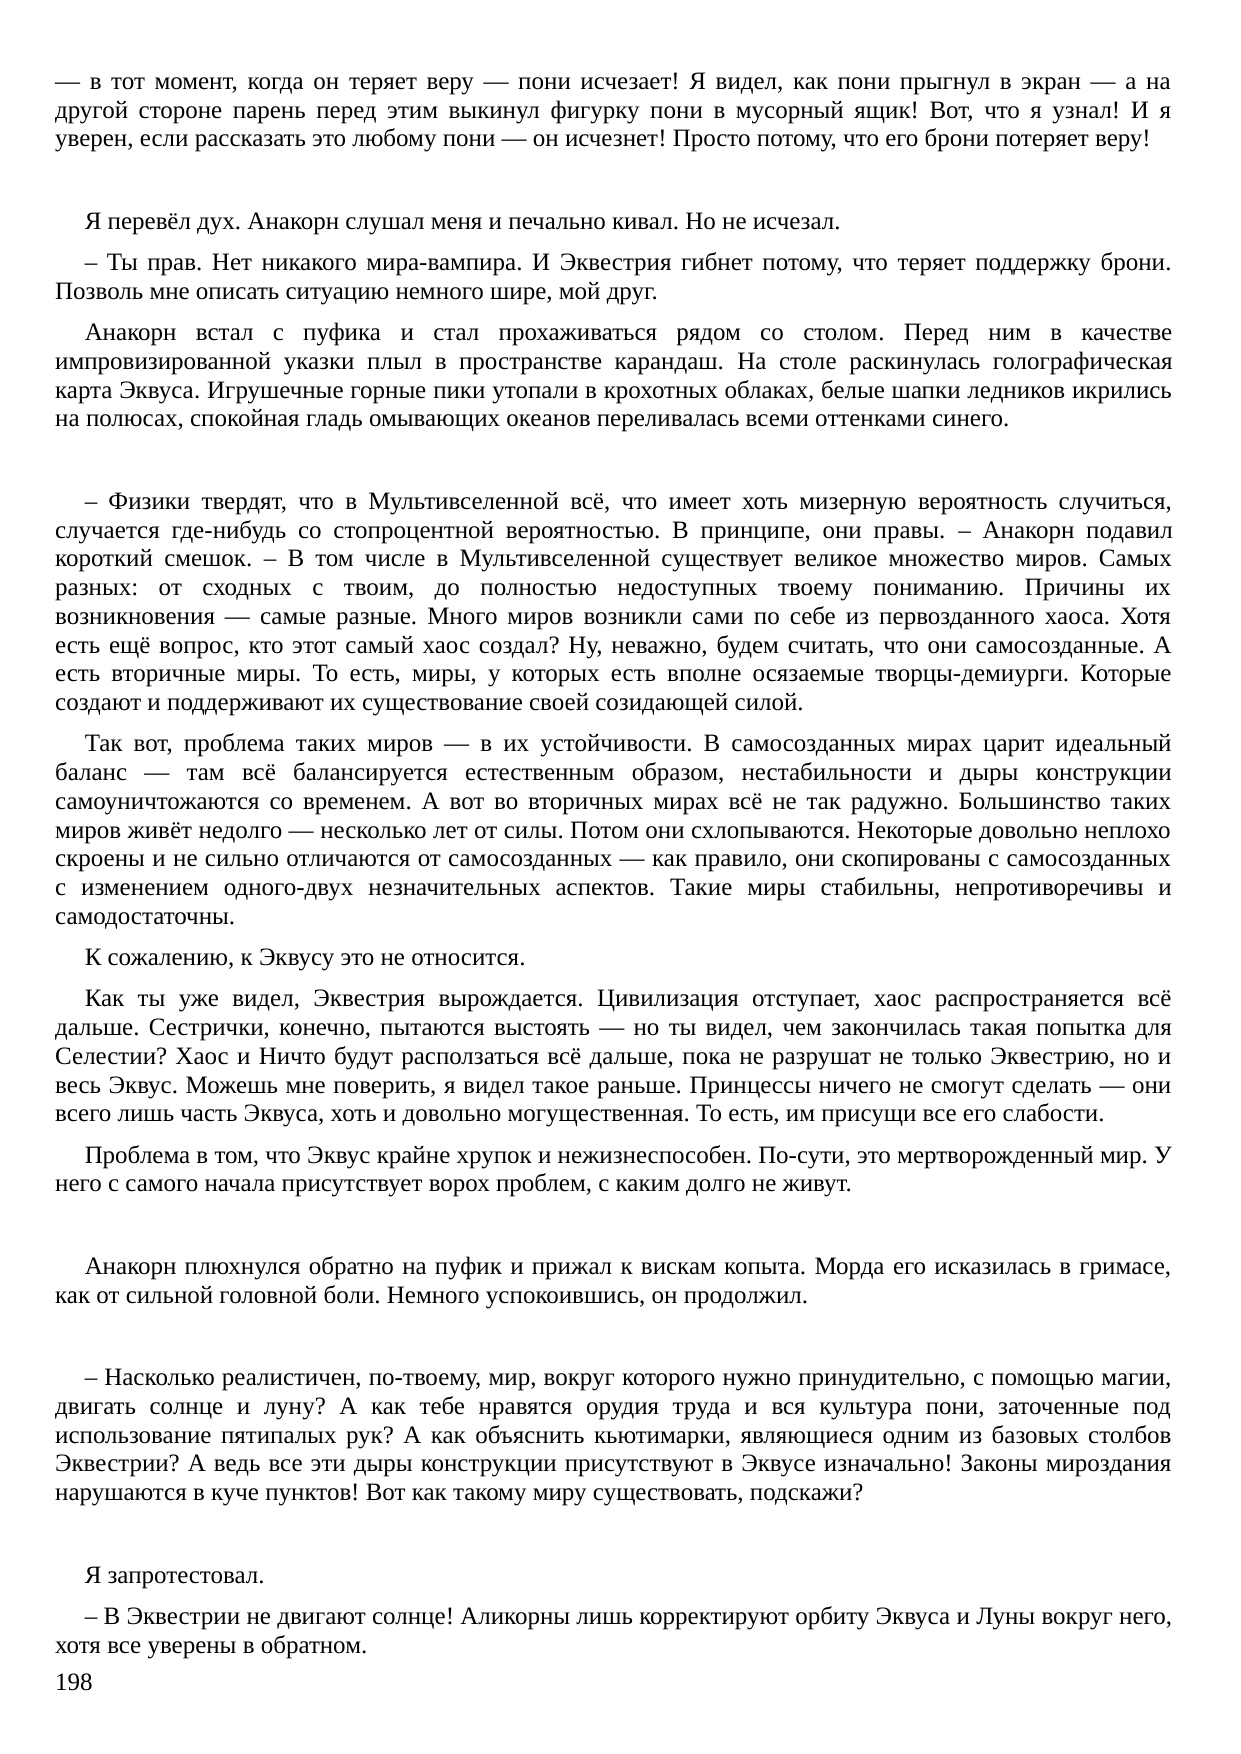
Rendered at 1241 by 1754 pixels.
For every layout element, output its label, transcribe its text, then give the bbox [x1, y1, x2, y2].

text Я перевёл дух. Анакорн слушал меня и печально кивал. Но не исчезал. [55, 206, 1173, 235]
text Анакорн плюхнулся обратно на пуфик и прижал к вискам копыта. Морда его исказилась в гримасе, как от сильной головной боли. Немного успокоившись, он продолжил. [55, 1251, 1173, 1308]
text Я запротестовал. [55, 1560, 1173, 1588]
text – Ты прав. Нет никакого мира-вампира. И Эквестрия гибнет потому, что теряет поддержку брони. Позволь мне описать ситуацию немного шире, мой друг. [55, 247, 1173, 305]
text Проблема в том, что Эквус крайне хрупок и нежизнеспособен. По-сути, это мертворожденный мир. У него с самого начала присутствует ворох проблем, с каким долго не живут. [55, 1140, 1173, 1197]
text – Насколько реалистичен, по-твоему, мир, вокруг которого нужно принудительно, с помощью магии, двигать солнце и луну? А как тебе нравятся орудия труда и вся культура пони, заточенные под использование пятипалых рук? А как объяснить кьютимарки, являющиеся одним из базовых столбов Эквестрии? А ведь все эти дыры конструкции присутствуют в Эквусе изначально! Законы мироздания нарушаются в куче пунктов! Вот как такому миру существовать, подскажи? [55, 1362, 1173, 1506]
text Анакорн встал с пуфика и стал прохаживаться рядом со столом. Перед ним в качестве импровизированной указки плыл в пространстве карандаш. На столе раскинулась голографическая карта Эквуса. Игрушечные горные пики утопали в крохотных облаках, белые шапки ледников икрились на полюсах, спокойная гладь омывающих океанов переливалась всеми оттенками синего. [55, 317, 1173, 432]
text К сожалению, к Эквусу это не относится. [55, 942, 1173, 971]
text — в тот момент, когда он теряет веру — пони исчезает! Я видел, как пони прыгнул в экран — а на другой стороне парень перед этим выкинул фигурку пони в мусорный ящик! Вот, что я узнал! И я уверен, если рассказать это любому пони — он исчезнет! Просто потому, что его брони потеряет веру! [55, 66, 1173, 152]
text – В Эквестрии не двигают солнце! Аликорны лишь корректируют орбиту Эквуса и Луны вокруг него, хотя все уверены в обратном. [55, 1601, 1173, 1658]
text – Физики твердят, что в Мультивселенной всё, что имеет хоть мизерную вероятность случиться, случается где-нибудь со стопроцентной вероятностью. В принципе, они правы. – Анакорн подавил короткий смешок. – В том числе в Мультивселенной существует великое множество миров. Самых разных: от сходных с твоим, до полностью недоступных твоему пониманию. Причины их возникновения — самые разные. Много миров возникли сами по себе из первозданного хаоса. Хотя есть ещё вопрос, кто этот самый хаос создал? Ну, неважно, будем считать, что они самосозданные. А есть вторичные миры. То есть, миры, у которых есть вполне осязаемые творцы-демиурги. Которые создают и поддерживают их существование своей созидающей силой. [55, 486, 1173, 716]
text Как ты уже видел, Эквестрия вырождается. Цивилизация отступает, хаос распространяется всё дальше. Сестрички, конечно, пытаются выстоять — но ты видел, чем закончилась такая попытка для Селестии? Хаос и Ничто будут расползаться всё дальше, пока не разрушат не только Эквестрию, но и весь Эквус. Можешь мне поверить, я видел такое раньше. Принцессы ничего не смогут сделать — они всего лишь часть Эквуса, хоть и довольно могущественная. То есть, им присущи все его слабости. [55, 983, 1173, 1127]
text Так вот, проблема таких миров — в их устойчивости. В самосозданных мирах царит идеальный баланс — там всё балансируется естественным образом, нестабильности и дыры конструкции самоуничтожаются со временем. А вот во вторичных мирах всё не так радужно. Большинство таких миров живёт недолго — несколько лет от силы. Потом они схлопываются. Некоторые довольно неплохо скроены и не сильно отличаются от самосозданных — как правило, они скопированы с самосозданных с изменением одного-двух незначительных аспектов. Такие миры стабильны, непротиворечивы и самодостаточны. [55, 728, 1173, 930]
